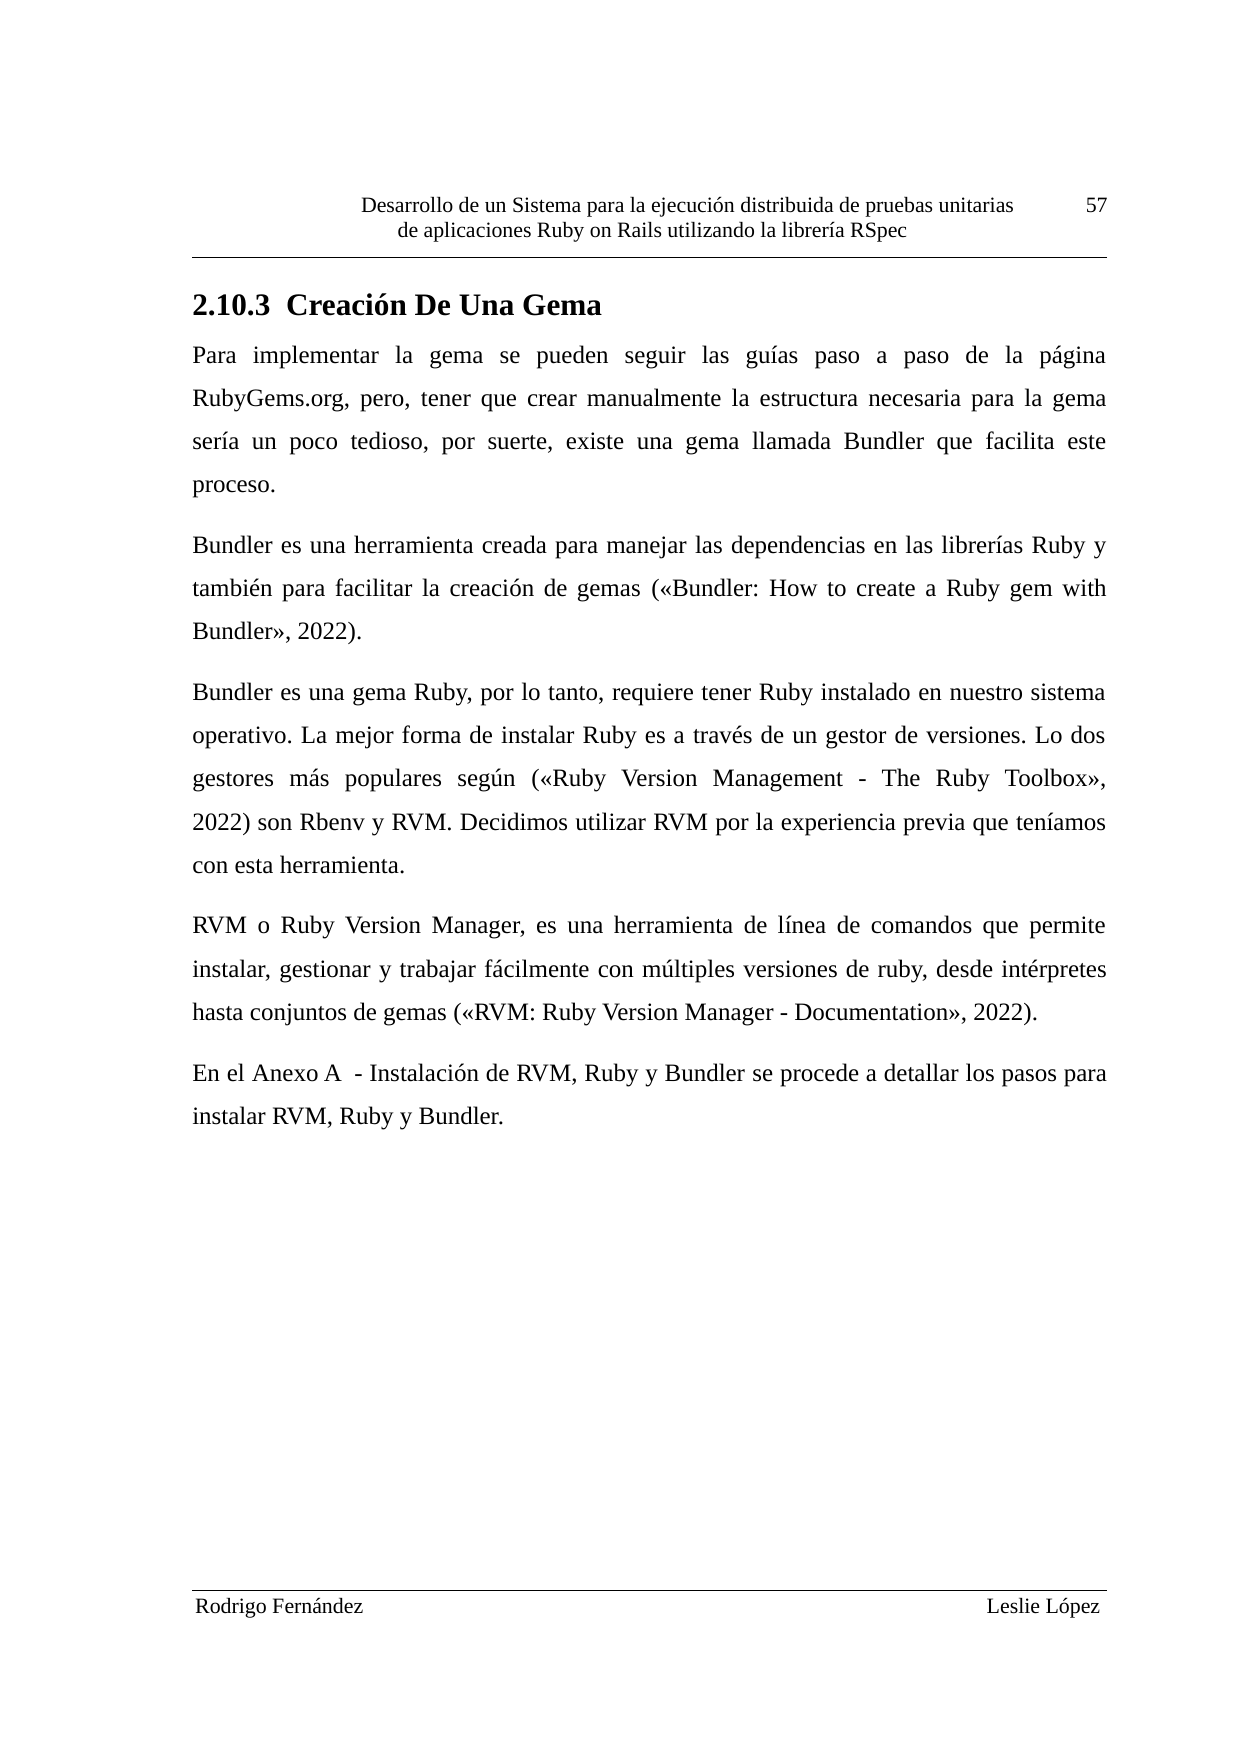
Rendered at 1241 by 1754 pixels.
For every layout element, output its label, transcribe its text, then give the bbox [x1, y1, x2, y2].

text En el Anexo A - Instalación de RVM, Ruby y Bundler se procede a detallar los pasos para instalar RVM, Ruby y Bundler. [192, 1058, 1107, 1129]
text Bundler es una gema Ruby, por lo tanto, requiere tener Ruby instalado en nuestro sistema operativo. La mejor forma de instalar Ruby es a través de un gestor de versiones. Lo dos gestores más populares según («Ruby Version Management - The Ruby Toolbox», 2022)⁠ son Rbenv y RVM. Decidimos utilizar RVM por la experiencia previa que teníamos con esta herramienta. [192, 677, 1107, 878]
text Para implementar la gema se pueden seguir las guías paso a paso de la página RubyGems.org, pero, tener que crear manualmente la estructura necesaria para la gema sería un poco tedioso, por suerte, existe una gema llamada Bundler que facilita este proceso. [192, 340, 1107, 498]
text RVM o Ruby Version Manager, es una herramienta de línea de comandos que permite instalar, gestionar y trabajar fácilmente con múltiples versiones de ruby, desde intérpretes hasta conjuntos de gemas («RVM: Ruby Version Manager - Documentation», 2022)⁠. [192, 911, 1107, 1026]
subtitle Creación de una Gema [192, 286, 1107, 322]
text Bundler es una herramienta creada para manejar las dependencias en las librerías Ruby y también para facilitar la creación de gemas («Bundler: How to create a Ruby gem with Bundler», 2022)⁠. [192, 530, 1107, 645]
